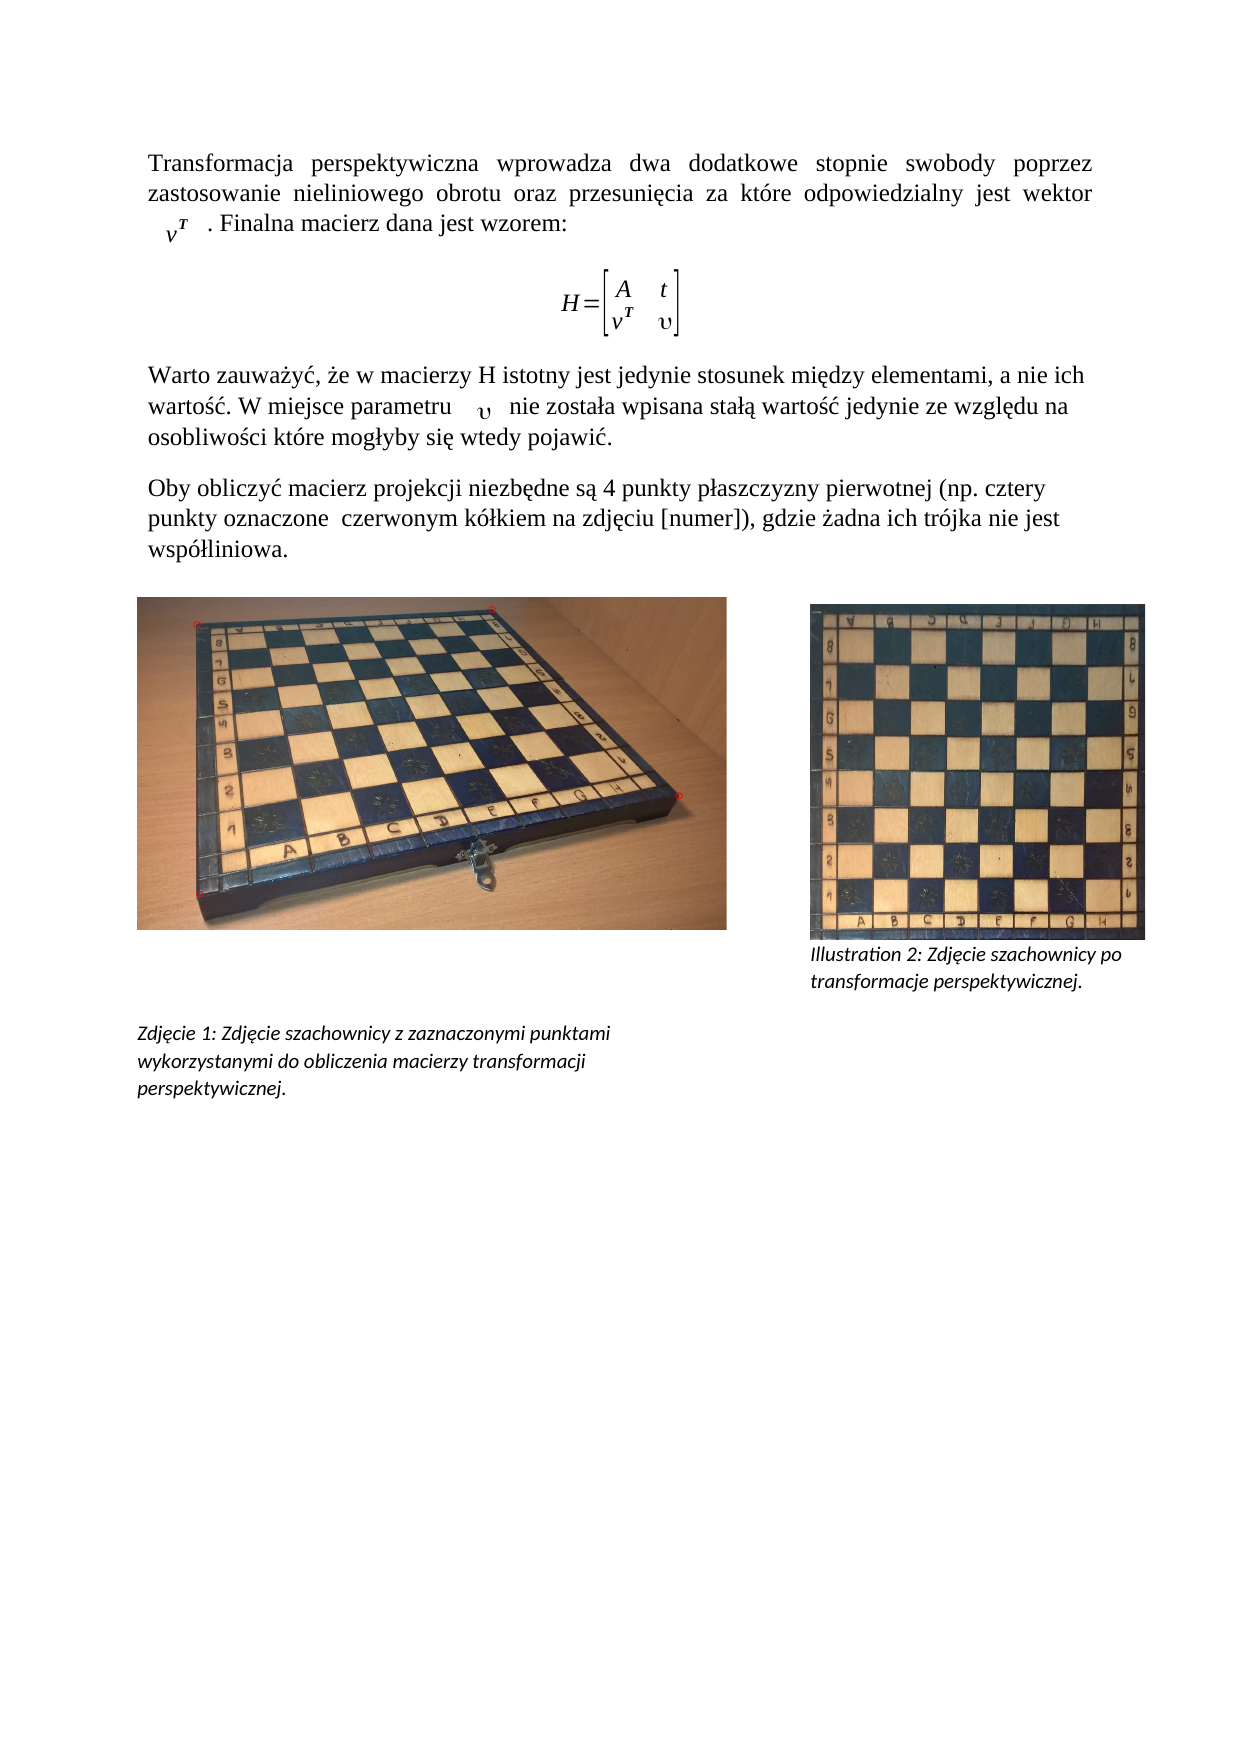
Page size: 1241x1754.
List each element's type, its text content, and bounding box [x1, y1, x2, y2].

text Warto zauważyć, że w macierzy H istotny jest jedynie stosunek między elementami, a nie ich wartość. W miejsce parametru nie została wpisana stałą wartość jedynie ze względu na osobliwości które mogłyby się wtedy pojawić. [148, 361, 1093, 451]
picture [810, 604, 1146, 940]
text Zdjęcie 1: Zdjęcie szachownicy z zaznaczonymi punktami wykorzystanymi do obliczenia macierzy transformacji perspektywicznej. [137, 930, 727, 1100]
picture [137, 597, 727, 930]
text Transformacja perspektywiczna wprowadza dwa dodatkowe stopnie swobody poprzez zastosowanie nieliniowego obrotu oraz przesunięcia za które odpowiedzialny jest wektor . Finalna macierz dana jest wzorem: [148, 148, 1093, 247]
text Oby obliczyć macierz projekcji niezbędne są 4 punkty płaszczyzny pierwotnej (np. cztery punkty oznaczone czerwonym kółkiem na zdjęciu [numer]), gdzie żadna ich trójka nie jest współliniowa. [148, 473, 1093, 562]
text Illustration 2: Zdjęcie szachownicy po transformacje perspektywicznej. [810, 940, 1145, 994]
